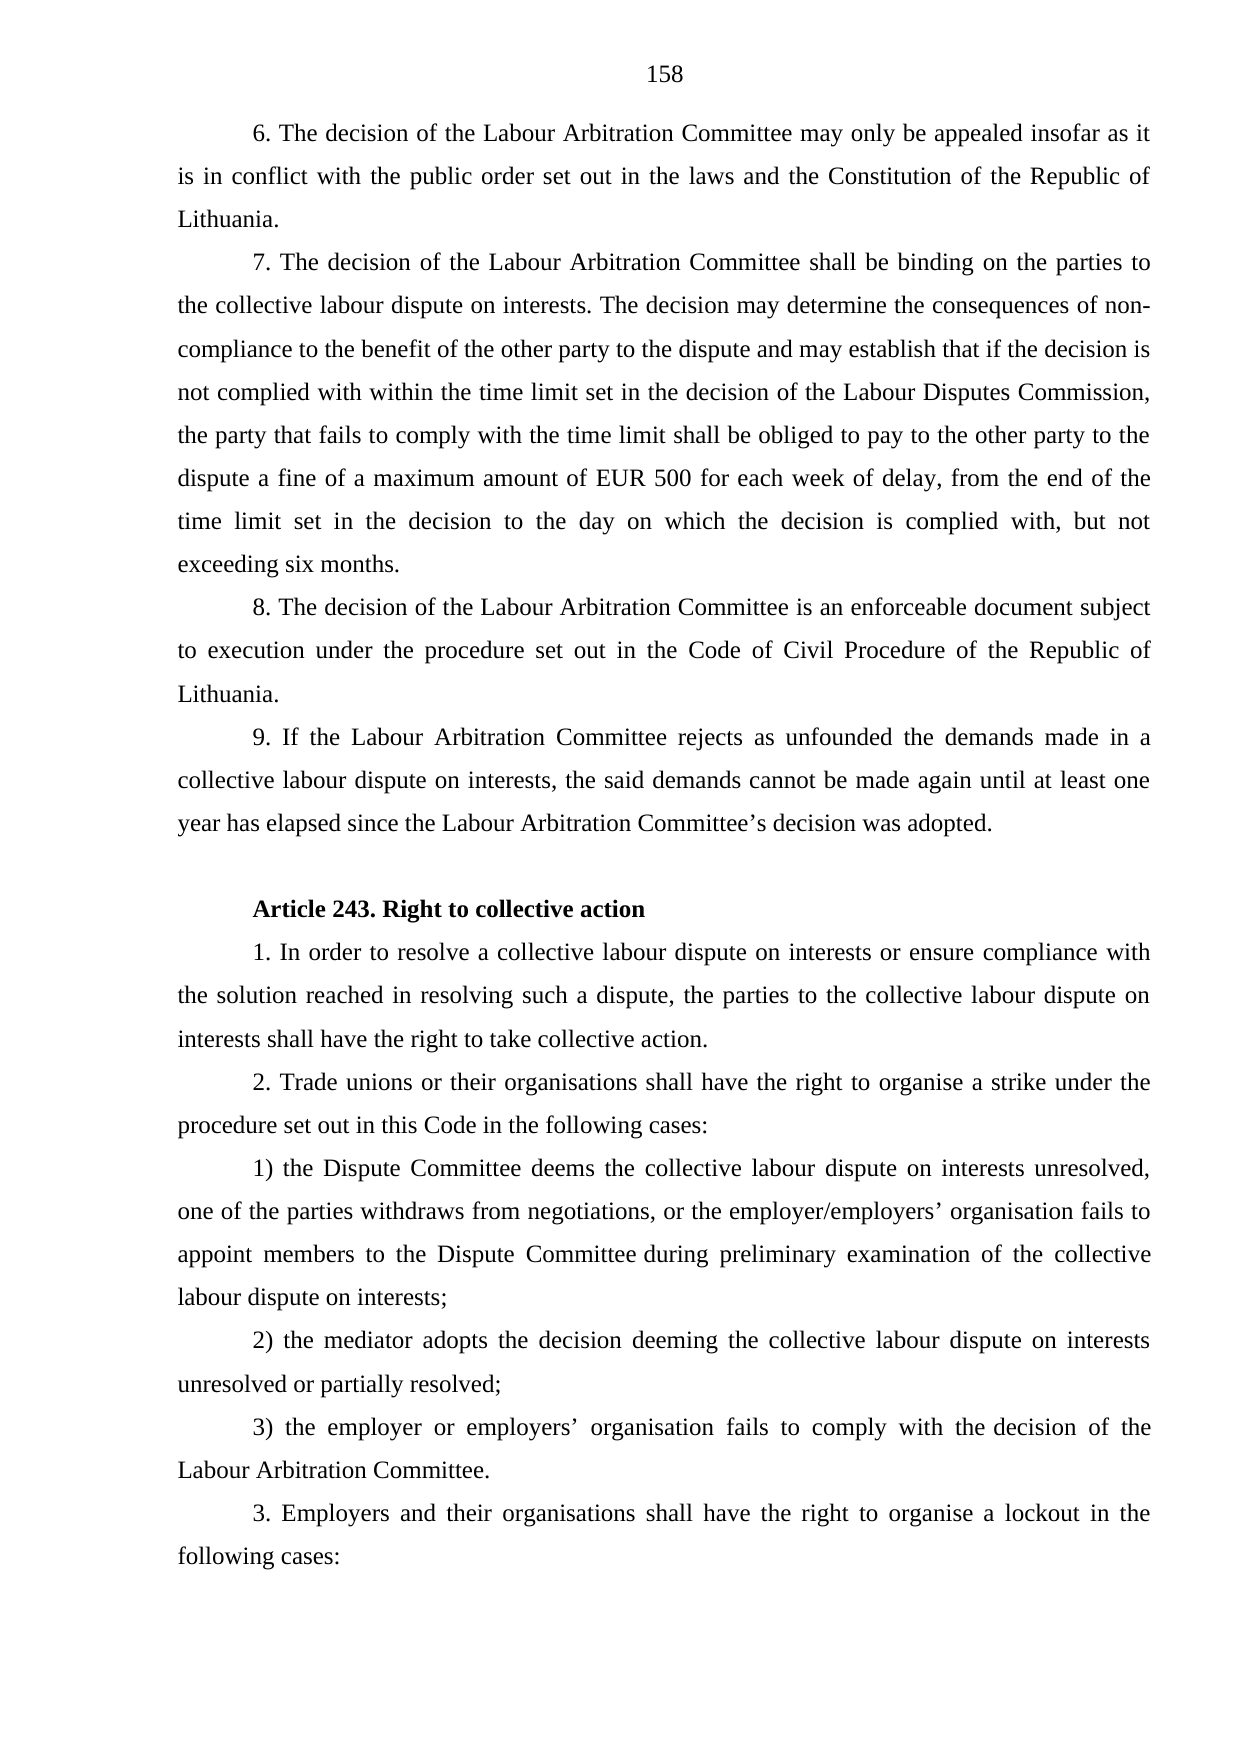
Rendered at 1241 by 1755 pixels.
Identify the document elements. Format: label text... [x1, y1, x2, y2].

text 1. In order to resolve a collective labour dispute on interests or ensure compliance with the solution reached in resolving such a dispute, the parties to the collective labour dispute on interests shall have the right to take collective action. [177, 937, 1152, 1052]
text 2. Trade unions or their organisations shall have the right to organise a strike under the procedure set out in this Code in the following cases: [177, 1067, 1152, 1139]
text 2) the mediator adopts the decision deeming the collective labour dispute on interests unresolved or partially resolved; [177, 1326, 1152, 1397]
text 9. If the Labour Arbitration Committee rejects as unfounded the demands made in a collective labour dispute on interests, the said demands cannot be made again until at least one year has elapsed since the Labour Arbitration Committee’s decision was adopted. [177, 722, 1152, 837]
text 3) the employer or employers’ organisation fails to comply with the decision of the Labour Arbitration Committee. [177, 1412, 1152, 1484]
text 7. The decision of the Labour Arbitration Committee shall be binding on the parties to the collective labour dispute on interests. The decision may determine the consequences of non-compliance to the benefit of the other party to the dispute and may establish that if the decision is not complied with within the time limit set in the decision of the Labour Disputes Commission, the party that fails to comply with the time limit shall be obliged to pay to the other party to the dispute a fine of a maximum amount of EUR 500 for each week of delay, from the end of the time limit set in the decision to the day on which the decision is complied with, but not exceeding six months. [177, 247, 1152, 578]
text 1) the Dispute Committee deems the collective labour dispute on interests unresolved, one of the parties withdraws from negotiations, or the employer/employers’ organisation fails to appoint members to the Dispute Committee during preliminary examination of the collective labour dispute on interests; [177, 1153, 1152, 1311]
text 8. The decision of the Labour Arbitration Committee is an enforceable document subject to execution under the procedure set out in the Code of Civil Procedure of the Republic of Lithuania. [177, 592, 1152, 707]
text 3. Employers and their organisations shall have the right to organise a lockout in the following cases: [177, 1498, 1152, 1570]
text 6. The decision of the Labour Arbitration Committee may only be appealed insofar as it is in conflict with the public order set out in the laws and the Constitution of the Republic of Lithuania. [177, 118, 1152, 233]
text Article 243. Right to collective action [177, 894, 1152, 923]
